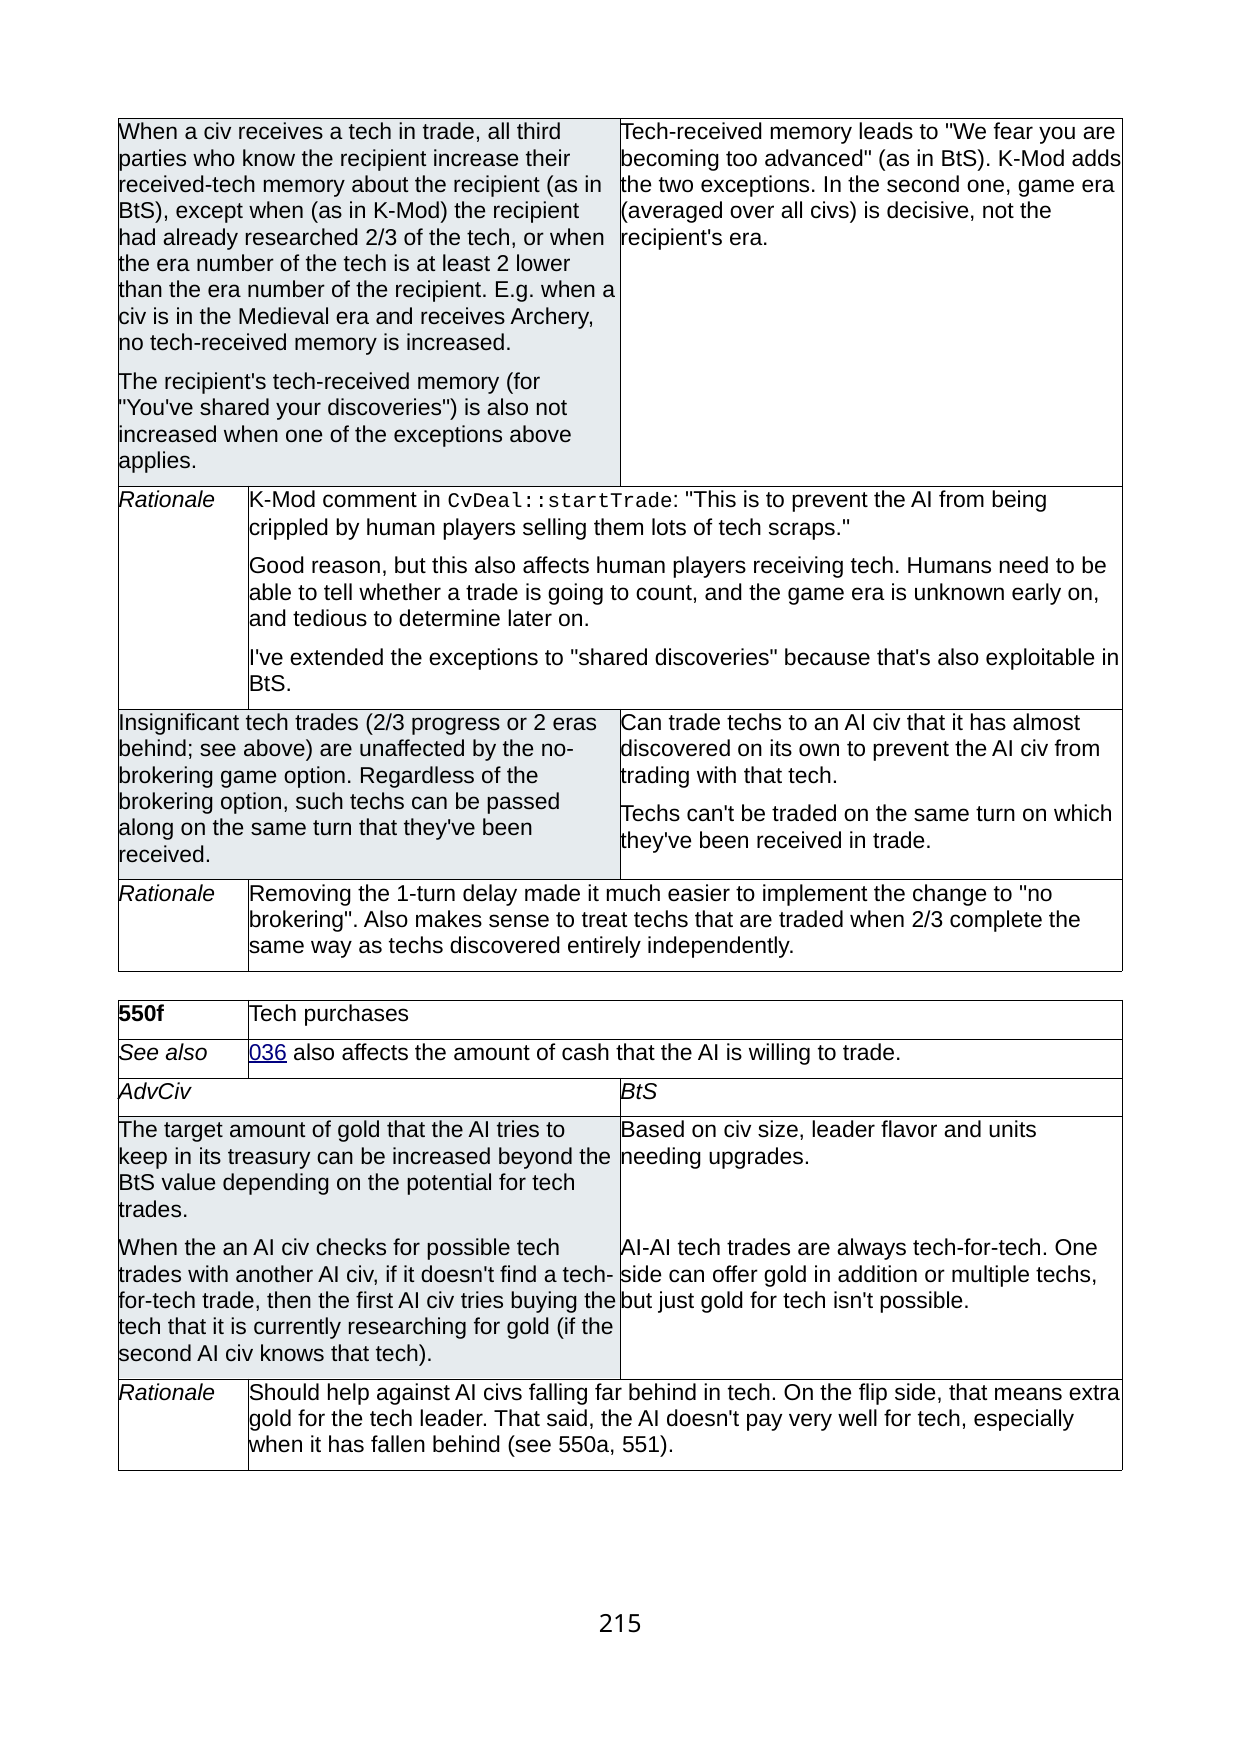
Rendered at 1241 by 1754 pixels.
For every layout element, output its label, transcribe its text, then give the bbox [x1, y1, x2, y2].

table_cell Removing the 1-turn delay made it much easier to implement the change to "no brokering". Also makes sense to treat techs that are traded when 2/3 complete the same way as techs discovered entirely independently. [249, 880, 1122, 971]
table_cell 036 also affects the amount of cash that the AI is willing to trade. [249, 1040, 1122, 1077]
table_cell AdvCiv [119, 1079, 620, 1116]
table_cell The target amount of gold that the AI tries to keep in its treasury can be increased beyond the BtS value depending on the potential for tech trades. When the an AI civ checks for possible tech trades with another AI civ, if it doesn't find a tech-for-tech trade, then the first AI civ tries buying the tech that it is currently researching for gold (if the second AI civ knows that tech). [119, 1117, 620, 1378]
table_cell Rationale [119, 1380, 248, 1470]
table_cell Should help against AI civs falling far behind in tech. On the flip side, that means extra gold for the tech leader. That said, the AI doesn't pay very well for tech, especially when it has fallen behind (see 550a, 551). [249, 1380, 1122, 1470]
table_cell Tech-received memory leads to "We fear you are becoming too advanced" (as in BtS). K-Mod adds the two exceptions. In the second one, game era (averaged over all civs) is decisive, not the recipient's era. [621, 119, 1122, 486]
table_cell Can trade techs to an AI civ that it has almost discovered on its own to prevent the AI civ from trading with that tech. Techs can't be traded on the same turn on which they've been received in trade. [621, 710, 1122, 879]
table_cell See also [119, 1040, 248, 1077]
table_cell BtS [621, 1079, 1122, 1116]
table_cell Rationale [119, 880, 248, 971]
table_header Tech purchases [249, 1001, 1122, 1039]
table_cell Based on civ size, leader flavor and units needing upgrades. AI-AI tech trades are always tech-for-tech. One side can offer gold in addition or multiple techs, but just gold for tech isn't possible. [621, 1117, 1122, 1378]
table_cell Insignificant tech trades (2/3 progress or 2 eras behind; see above) are unaffected by the no-brokering game option. Regardless of the brokering option, such techs can be passed along on the same turn that they've been received. [119, 710, 620, 879]
table_cell K-Mod comment in CvDeal::startTrade: "This is to prevent the AI from being crippled by human players selling them lots of tech scraps." Good reason, but this also affects human players receiving tech. Humans need to be able to tell whether a trade is going to count, and the game era is unknown early on, and tedious to determine later on. I've extended the exceptions to "shared discoveries" because that's also exploitable in BtS. [249, 487, 1122, 709]
table_cell Rationale [119, 487, 248, 709]
table_header 550f [119, 1001, 248, 1039]
table_cell When a civ receives a tech in trade, all third parties who know the recipient increase their received-tech memory about the recipient (as in BtS), except when (as in K-Mod) the recipient had already researched 2/3 of the tech, or when the era number of the tech is at least 2 lower than the era number of the recipient. E.g. when a civ is in the Medieval era and receives Archery, no tech-received memory is increased. The recipient's tech-received memory (for "You've shared your discoveries") is also not increased when one of the exceptions above applies. [119, 119, 620, 486]
